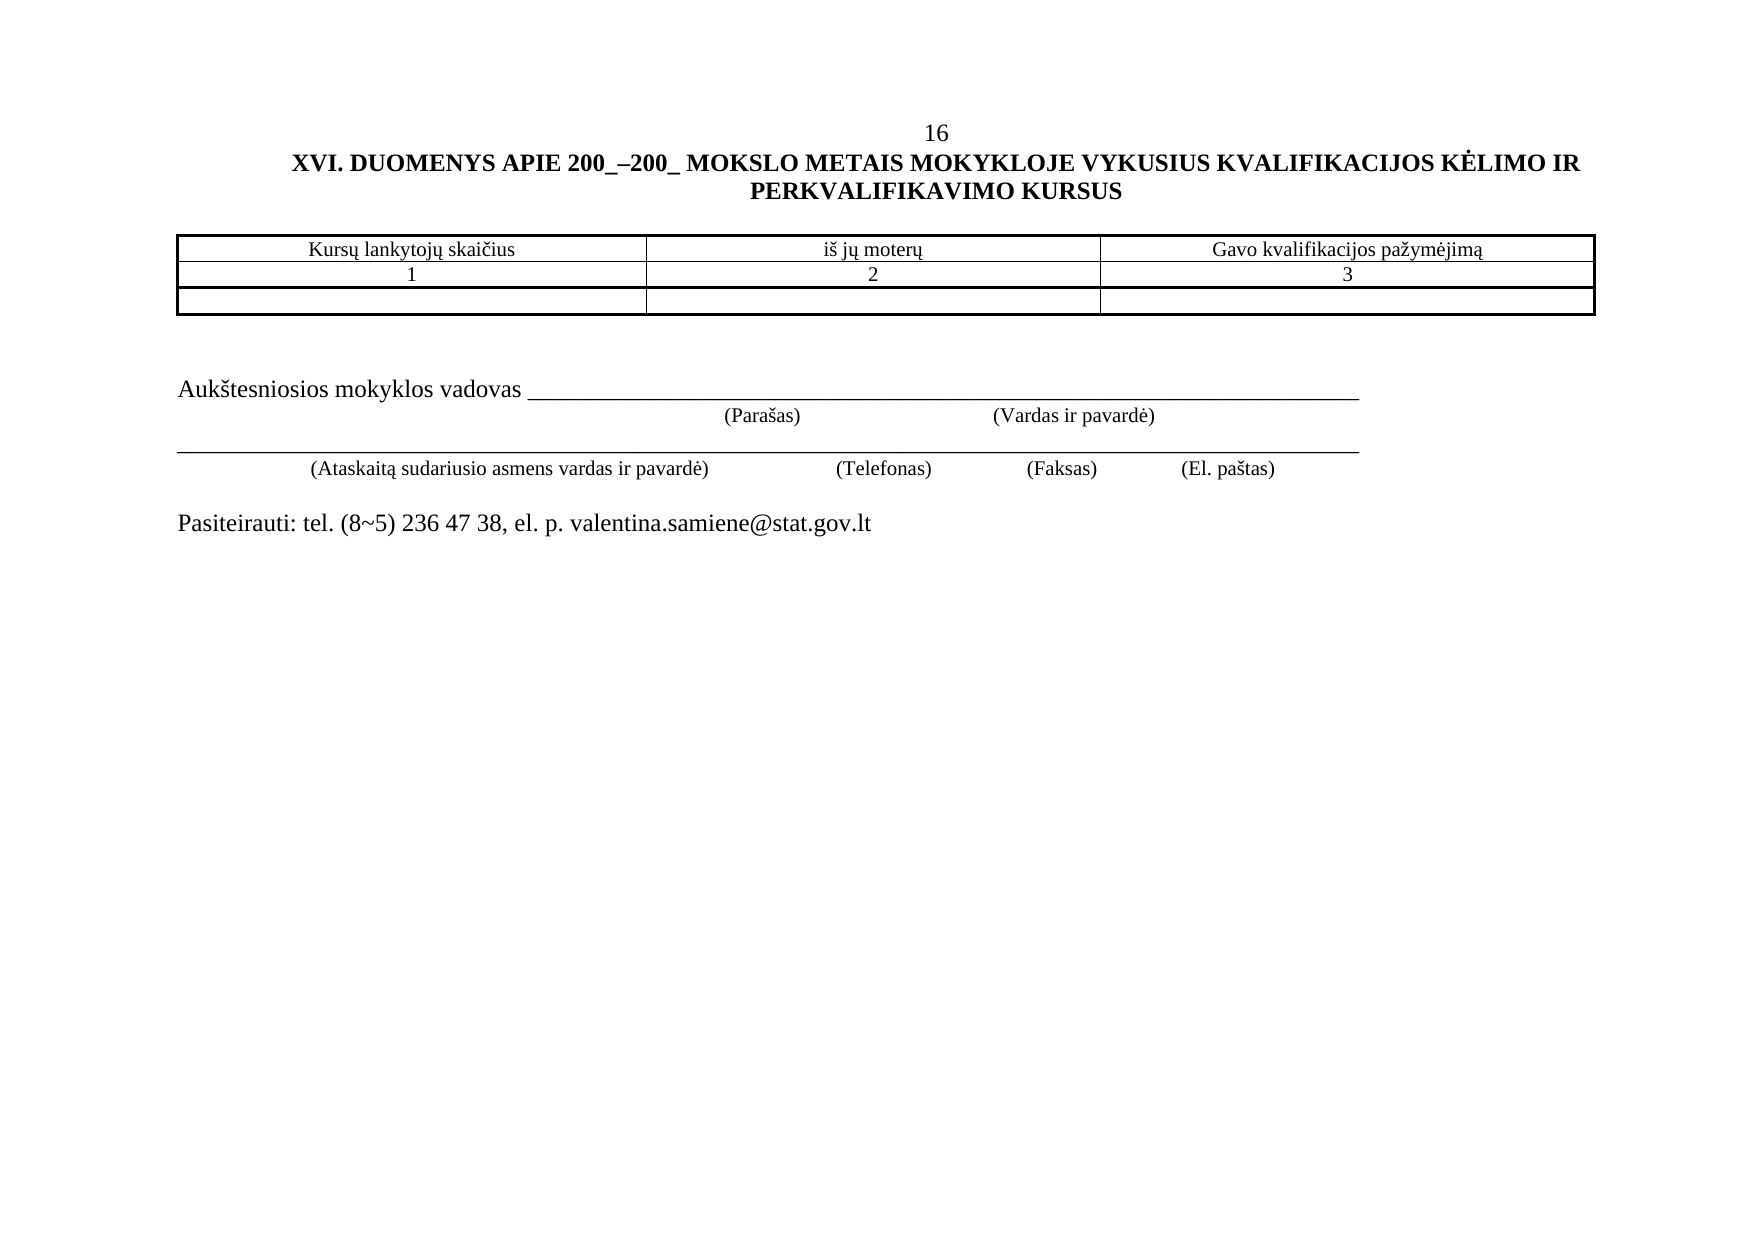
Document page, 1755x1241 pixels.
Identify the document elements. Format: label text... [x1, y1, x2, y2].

table_cell [647, 289, 1100, 313]
table_header Kursų lankytojų skaičius [179, 237, 646, 261]
text pasiteirauti: tel. (8~5) 236 47 38, el. p. valentina.samiene@stat.gov.lt [177, 508, 1695, 537]
text Aukštesniosios mokyklos vadovas [177, 374, 1695, 403]
table_cell [179, 289, 646, 313]
text (parašas) (Vardas ir pavardė) [177, 403, 1695, 427]
table_cell [1101, 289, 1593, 313]
table_header Gavo kvalifikacijos pažymėjimą [1101, 237, 1593, 261]
text XVI. DUOMENYS APIE 200_–200_ MOKSLO METAIS MOKYKLOJE VYKUSIUS KVALIFIKACIJOS KĖLIMO IR PERKVALIFIKAVIMO KURSUS [177, 148, 1695, 205]
table_header iš jų moterų [647, 237, 1100, 261]
table_cell 1 [179, 262, 646, 286]
table_cell 3 [1101, 262, 1593, 286]
table_cell 2 [647, 262, 1100, 286]
text (Ataskaitą sudariusio asmens vardas ir pavardė) (Telefonas) (Faksas) (El. paštas) [177, 456, 1695, 479]
